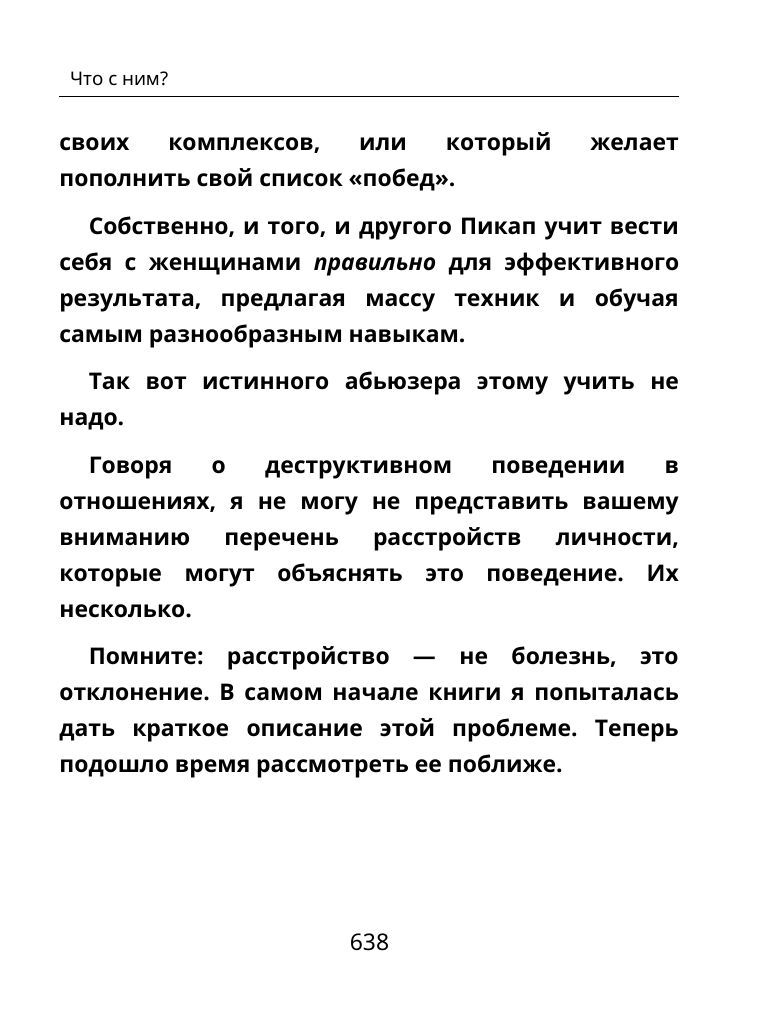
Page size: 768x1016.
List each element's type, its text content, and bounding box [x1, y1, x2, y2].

text Так вот истинного абьюзера этому учить не надо. [59, 365, 679, 432]
text Говоря о деструктивном поведении в отношениях, я не могу не представить вашему вниманию перечень расстройств личности, которые могут объяснять это поведение. Их несколько. [59, 449, 679, 624]
text Собственно, и того, и другого Пикап учит вести себя с женщинами правильно для эффективного результата, предлагая массу техник и обучая самым разнообразным навыкам. [59, 210, 679, 349]
text своих комплексов, или который желает пополнить свой список «побед». [59, 126, 679, 193]
text Помните: расстройство — не болезнь, это отклонение. В самом начале книги я попыталась дать краткое описание этой проблеме. Теперь подошло время рассмотреть ее поближе. [59, 640, 679, 779]
